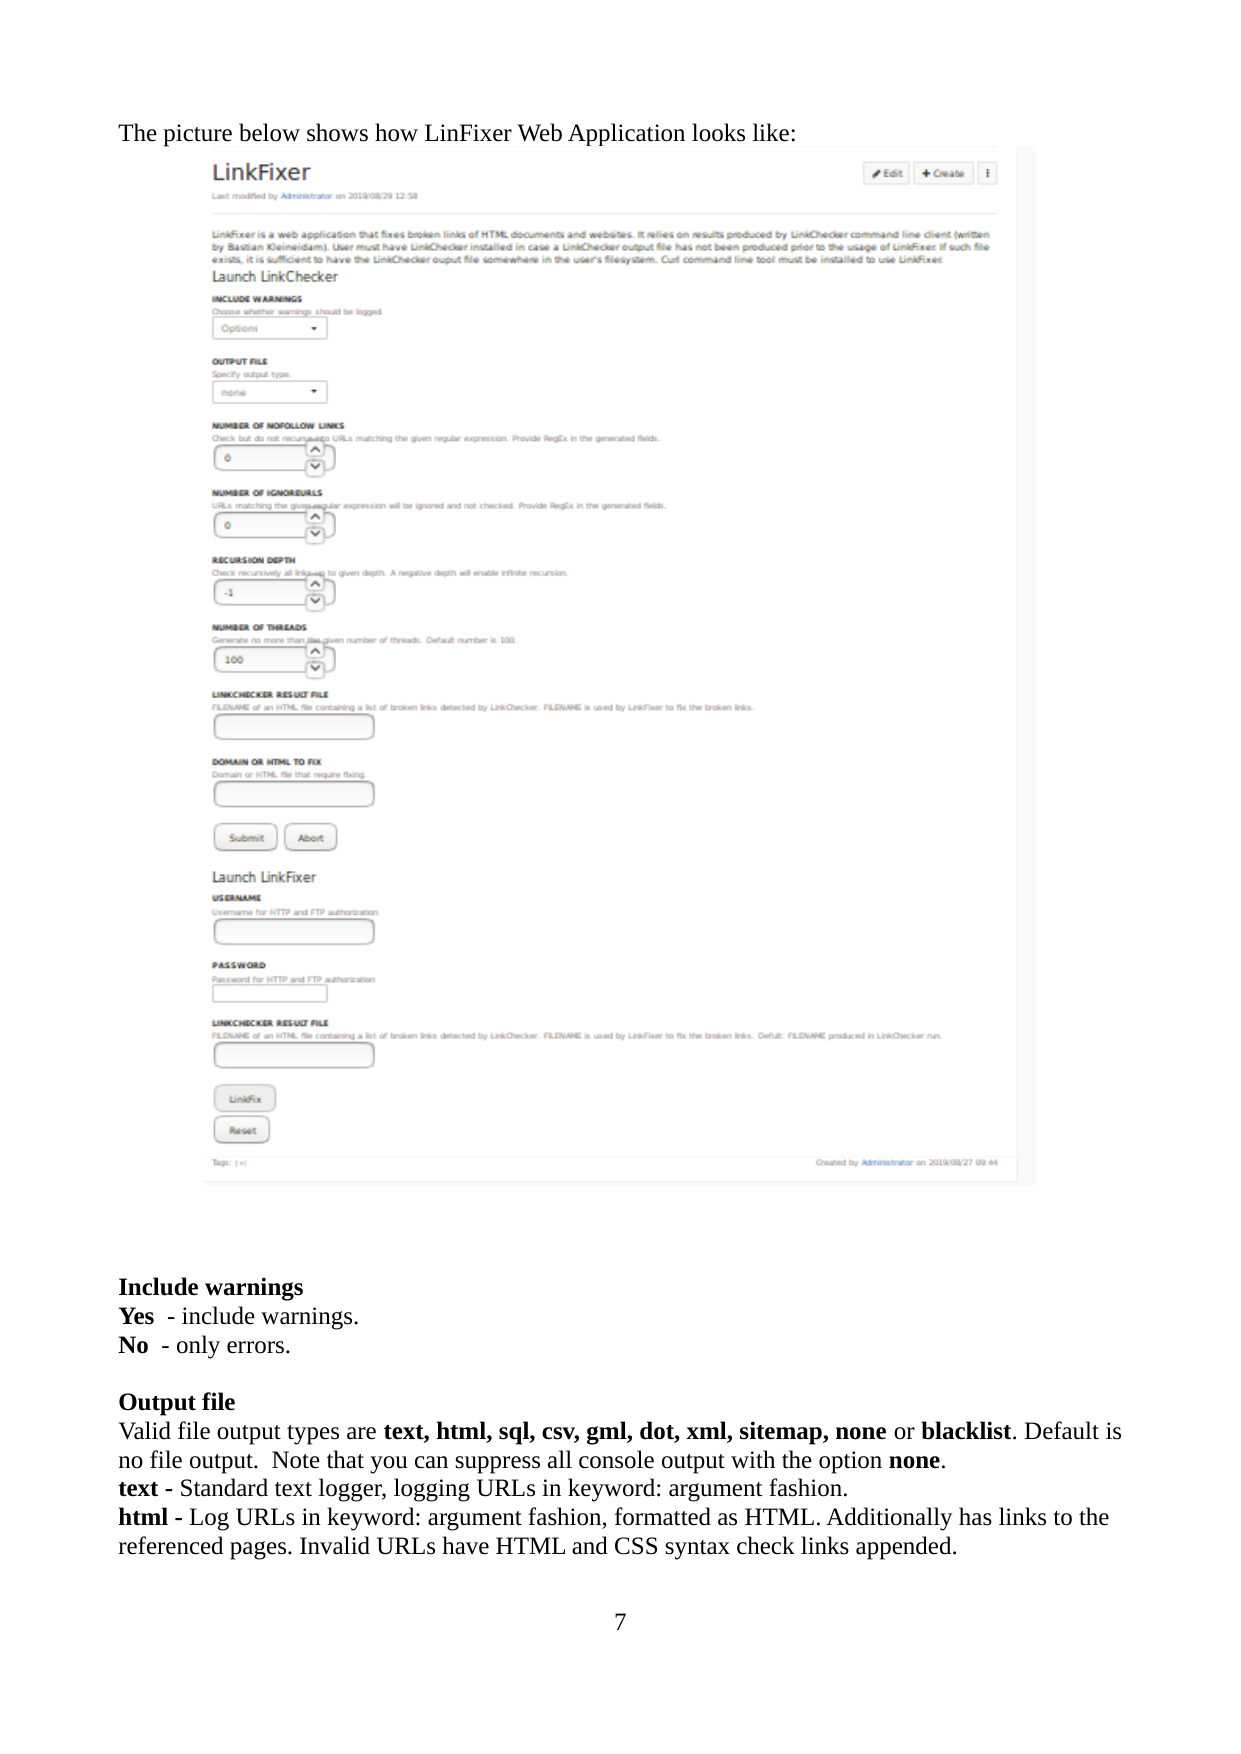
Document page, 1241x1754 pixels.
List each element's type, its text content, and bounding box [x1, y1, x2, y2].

picture [203, 146, 1037, 1186]
text Yes - include warnings. [118, 1301, 1122, 1330]
subtitle text - Standard text logger, logging URLs in keyword: argument fashion. [118, 1473, 1122, 1502]
text Include warnings [118, 1272, 1122, 1301]
text Valid file output types are text, html, sql, csv, gml, dot, xml, sitemap, none or blacklist. Default is no file output. Note that you can suppress all console output with the option none. [118, 1416, 1122, 1473]
text No - only errors. [118, 1330, 1122, 1358]
subtitle html - Log URLs in keyword: argument fashion, formatted as HTML. Additionally has links to the referenced pages. Invalid URLs have HTML and CSS syntax check links appended. [118, 1502, 1122, 1560]
text Output file [118, 1387, 1122, 1416]
text The picture below shows how LinFixer Web Application looks like: [118, 118, 1122, 147]
